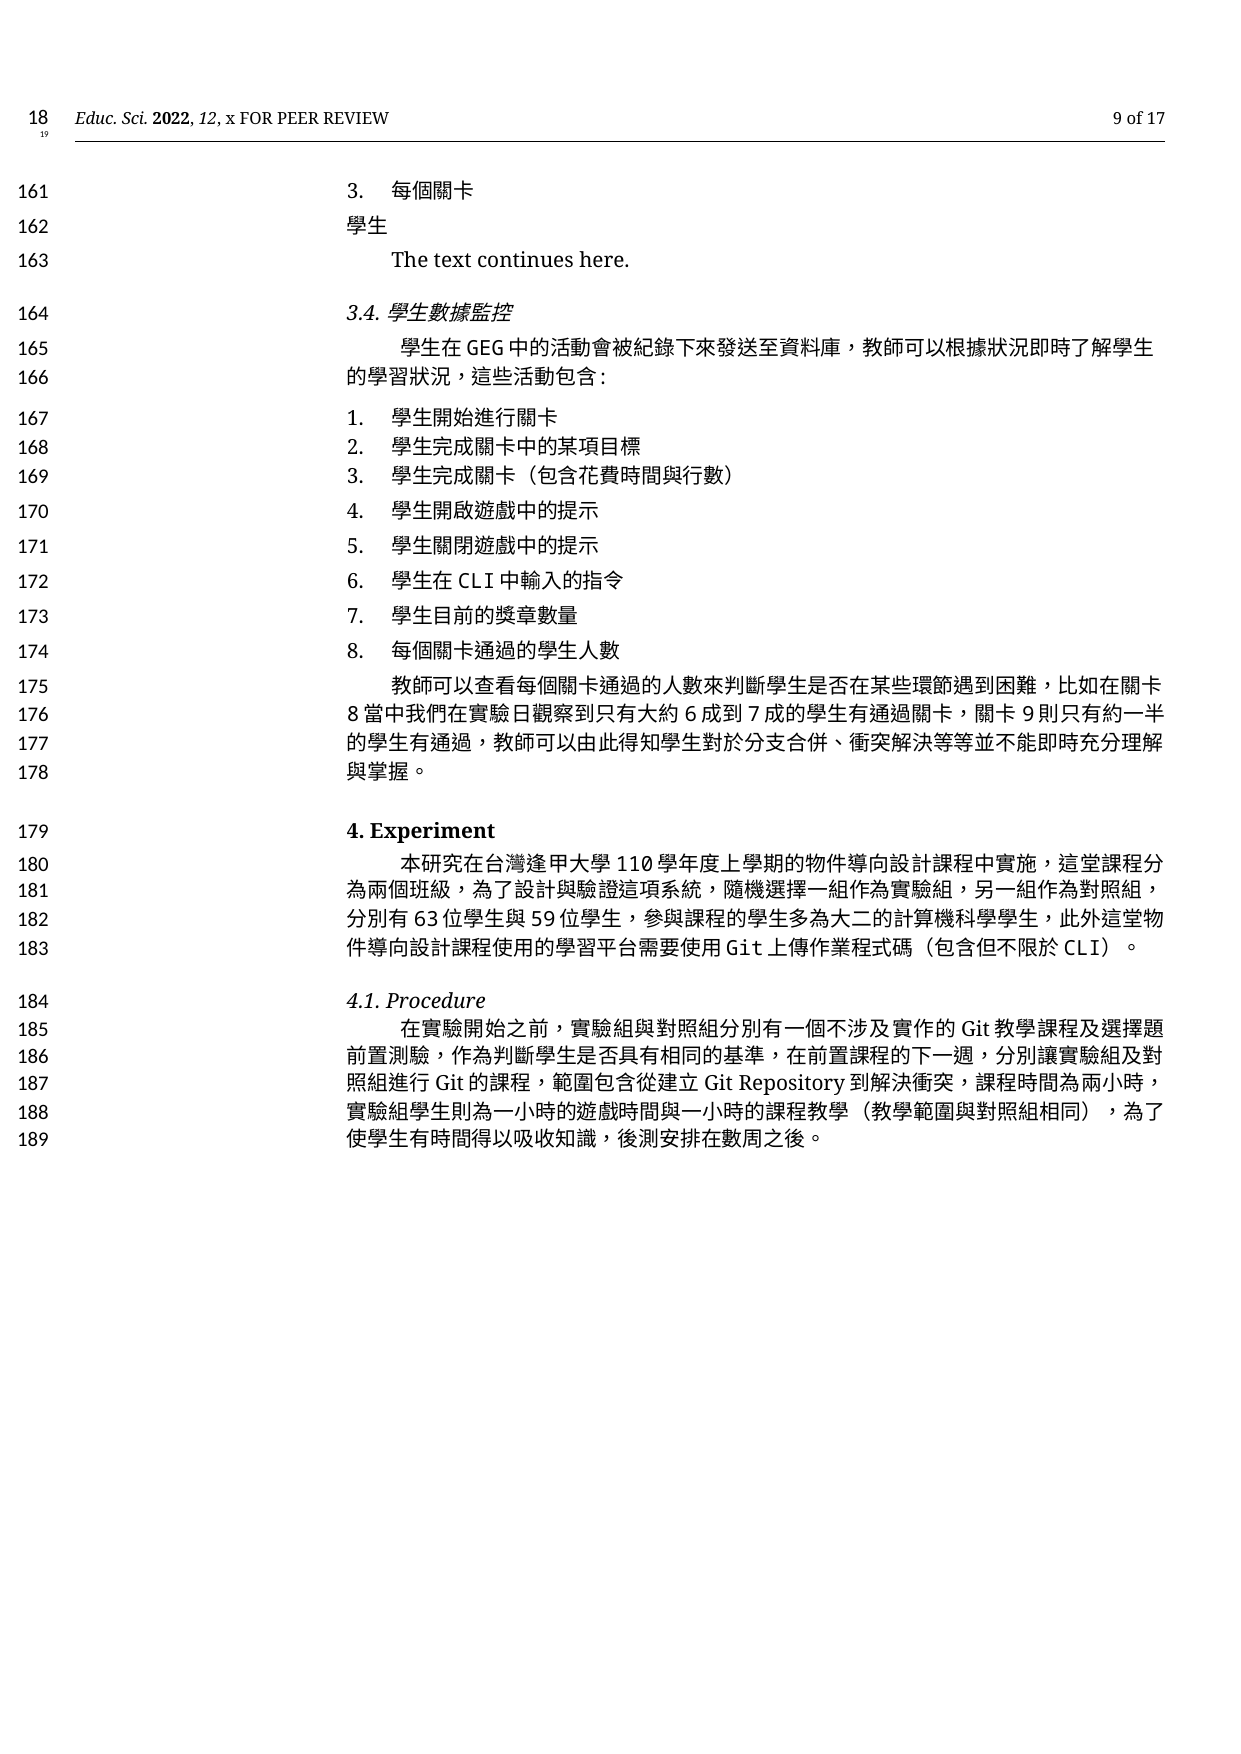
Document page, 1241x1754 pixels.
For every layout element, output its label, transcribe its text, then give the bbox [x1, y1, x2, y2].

list 學生完成關卡（包含花費時間與行數） [347, 460, 1165, 489]
list 每個關卡 [347, 176, 1165, 205]
list 學生目前的獎章數量 [347, 600, 1165, 629]
text 教師可以查看每個關卡通過的人數來判斷學生是否在某些環節遇到困難，比如在關卡8當中我們在實驗日觀察到只有大約6成到7成的學生有通過關卡，關卡9則只有約一半的學生有通過，教師可以由此得知學生對於分支合併、衝突解決等等並不能即時充分理解與掌握。 [347, 670, 1165, 785]
list 學生完成關卡中的某項目標 [347, 432, 1165, 460]
subtitle 4.1. Procedure [347, 987, 1165, 1014]
list 學生關閉遊戲中的提示 [347, 530, 1165, 559]
subtitle 3.4. 學生數據監控 [347, 298, 1165, 327]
list 學生在CLI中輸入的指令 [347, 565, 1165, 594]
subtitle 學生在GEG中的活動會被紀錄下來發送至資料庫，教師可以根據狀況即時了解學生的學習狀況，這些活動包含: [347, 333, 1165, 390]
text 本研究在台灣逢甲大學110學年度上學期的物件導向設計課程中實施，這堂課程分為兩個班級，為了設計與驗證這項系統，隨機選擇一組作為實驗組，另一組作為對照組，分別有63位學生與59位學生，參與課程的學生多為大二的計算機科學學生，此外這堂物件導向設計課程使用的學習平台需要使用Git上傳作業程式碼（包含但不限於CLI）。 [347, 850, 1165, 962]
subtitle 4. Experiment [347, 817, 1165, 844]
list 學生開啟遊戲中的提示 [347, 495, 1165, 524]
text The text continues here. [347, 246, 1165, 273]
list 學生開始進行關卡 [347, 403, 1165, 432]
text 學生 [347, 211, 1165, 239]
text 在實驗開始之前，實驗組與對照組分別有一個不涉及實作的Git教學課程及選擇題前置測驗，作為判斷學生是否具有相同的基準，在前置課程的下一週，分別讓實驗組及對照組進行Git的課程，範圍包含從建立Git Repository到解決衝突，課程時間為兩小時，實驗組學生則為一小時的遊戲時間與一小時的課程教學（教學範圍與對照組相同），為了使學生有時間得以吸收知識，後測安排在數周之後。 [347, 1014, 1165, 1152]
list 每個關卡通過的學生人數 [347, 635, 1165, 664]
